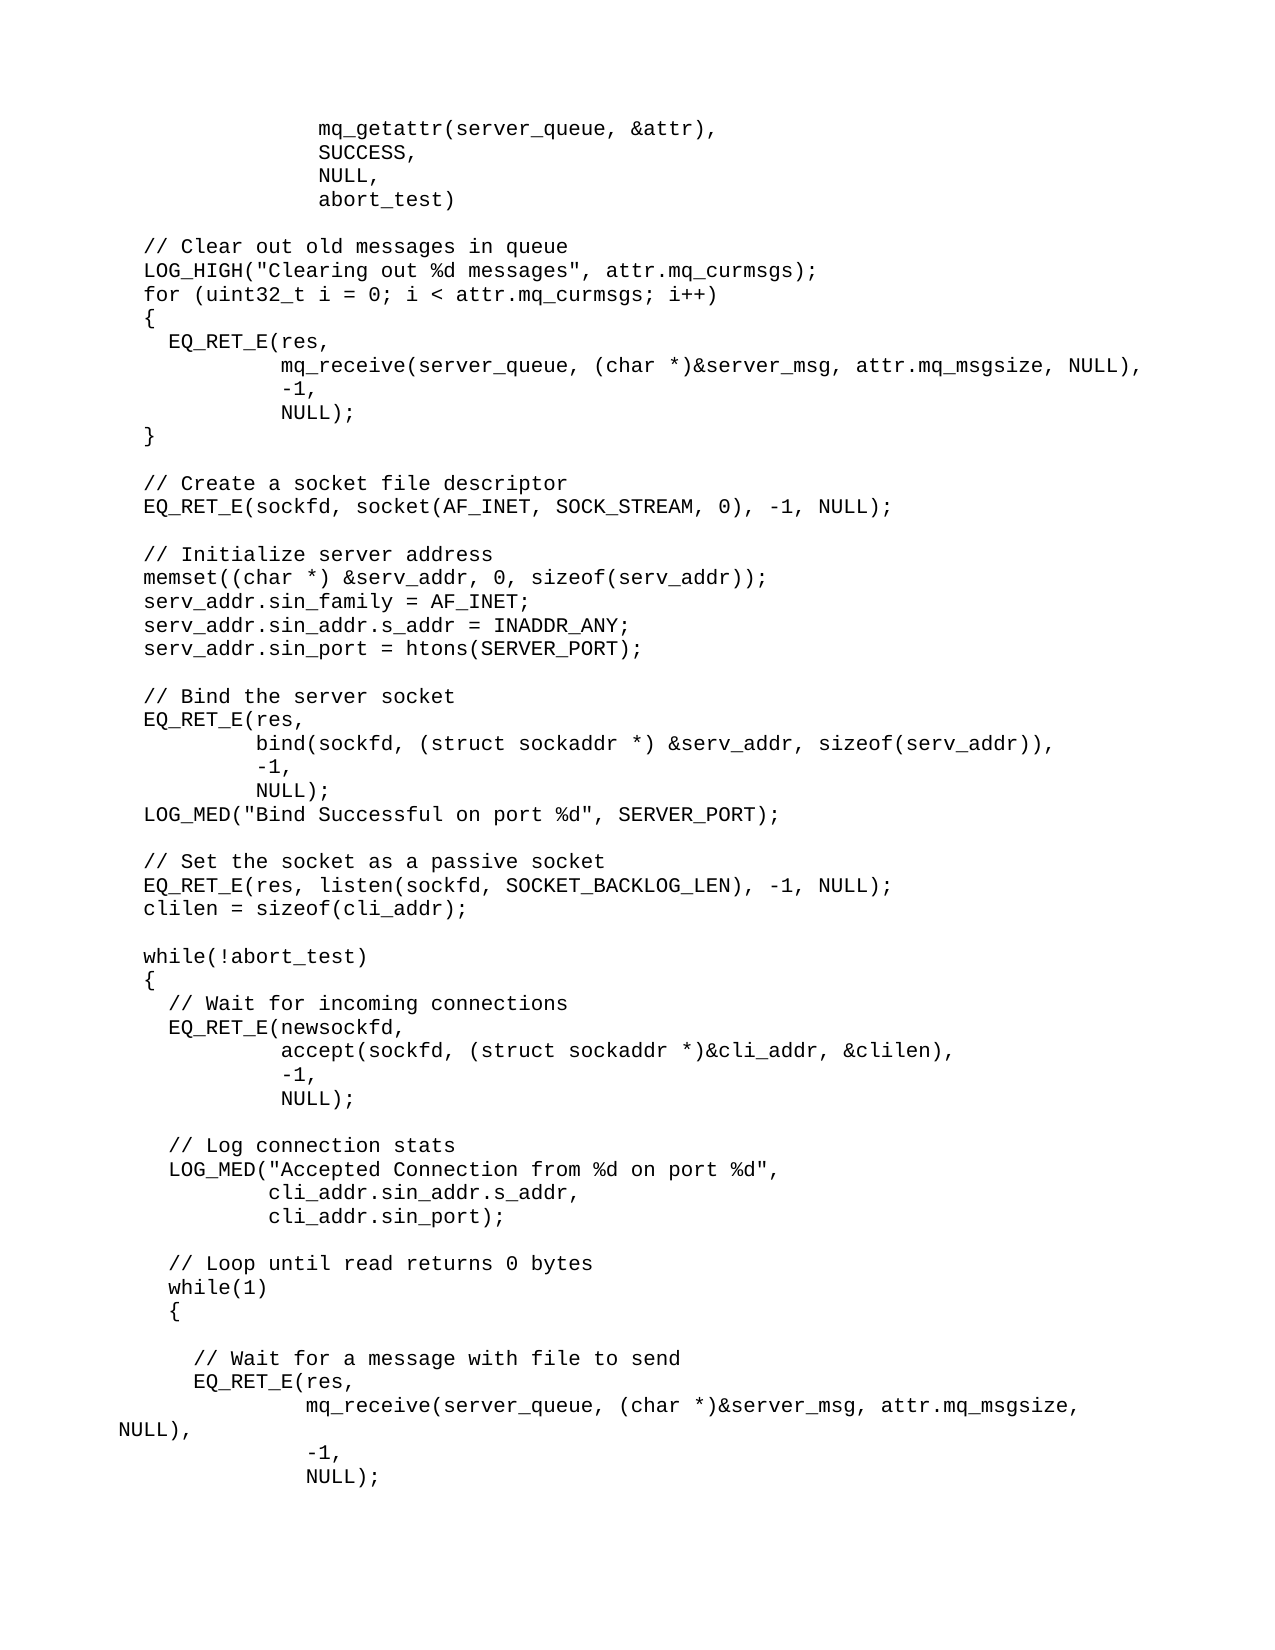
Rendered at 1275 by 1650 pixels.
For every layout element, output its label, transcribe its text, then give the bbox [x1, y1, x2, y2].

text EQ_RET_E(newsockfd, [118, 1017, 1157, 1040]
text // Initialize server address [118, 544, 1157, 567]
text NULL); [118, 1466, 1157, 1489]
text EQ_RET_E(res, [118, 709, 1157, 733]
text NULL); [118, 402, 1157, 426]
text -1, [118, 1442, 1157, 1466]
text // Wait for incoming connections [118, 993, 1157, 1017]
text serv_addr.sin_family = AF_INET; [118, 591, 1157, 615]
text -1, [118, 757, 1157, 780]
text mq_receive(server_queue, (char *)&server_msg, attr.mq_msgsize, NULL), [118, 354, 1157, 378]
text -1, [118, 1064, 1157, 1088]
text // Bind the server socket [118, 686, 1157, 709]
text -1, [118, 378, 1157, 402]
text { [118, 1300, 1157, 1324]
text for (uint32_t i = 0; i < attr.mq_curmsgs; i++) [118, 284, 1157, 307]
text mq_getattr(server_queue, &attr), [118, 118, 1157, 142]
text accept(sockfd, (struct sockaddr *)&cli_addr, &clilen), [118, 1040, 1157, 1064]
text while(1) [118, 1277, 1157, 1300]
text cli_addr.sin_port); [118, 1206, 1157, 1229]
text // Set the socket as a passive socket [118, 851, 1157, 875]
text clilen = sizeof(cli_addr); [118, 898, 1157, 922]
text EQ_RET_E(sockfd, socket(AF_INET, SOCK_STREAM, 0), -1, NULL); [118, 496, 1157, 520]
text NULL, [118, 165, 1157, 189]
text LOG_MED("Accepted Connection from %d on port %d", [118, 1158, 1157, 1182]
text EQ_RET_E(res, [118, 331, 1157, 354]
text NULL); [118, 1088, 1157, 1111]
text EQ_RET_E(res, [118, 1371, 1157, 1395]
text mq_receive(server_queue, (char *)&server_msg, attr.mq_msgsize, NULL), [118, 1395, 1157, 1442]
text while(!abort_test) [118, 946, 1157, 969]
text LOG_MED("Bind Successful on port %d", SERVER_PORT); [118, 804, 1157, 827]
text } [118, 426, 1157, 449]
text LOG_HIGH("Clearing out %d messages", attr.mq_curmsgs); [118, 260, 1157, 284]
text { [118, 307, 1157, 331]
text memset((char *) &serv_addr, 0, sizeof(serv_addr)); [118, 567, 1157, 591]
text // Wait for a message with file to send [118, 1348, 1157, 1371]
text NULL); [118, 780, 1157, 804]
text abort_test) [118, 189, 1157, 213]
text serv_addr.sin_addr.s_addr = INADDR_ANY; [118, 615, 1157, 638]
text // Clear out old messages in queue [118, 236, 1157, 260]
text // Loop until read returns 0 bytes [118, 1253, 1157, 1277]
text // Create a socket file descriptor [118, 473, 1157, 496]
text serv_addr.sin_port = htons(SERVER_PORT); [118, 638, 1157, 662]
text { [118, 969, 1157, 993]
text SUCCESS, [118, 142, 1157, 165]
text cli_addr.sin_addr.s_addr, [118, 1182, 1157, 1206]
text bind(sockfd, (struct sockaddr *) &serv_addr, sizeof(serv_addr)), [118, 733, 1157, 757]
text EQ_RET_E(res, listen(sockfd, SOCKET_BACKLOG_LEN), -1, NULL); [118, 875, 1157, 898]
text // Log connection stats [118, 1135, 1157, 1158]
